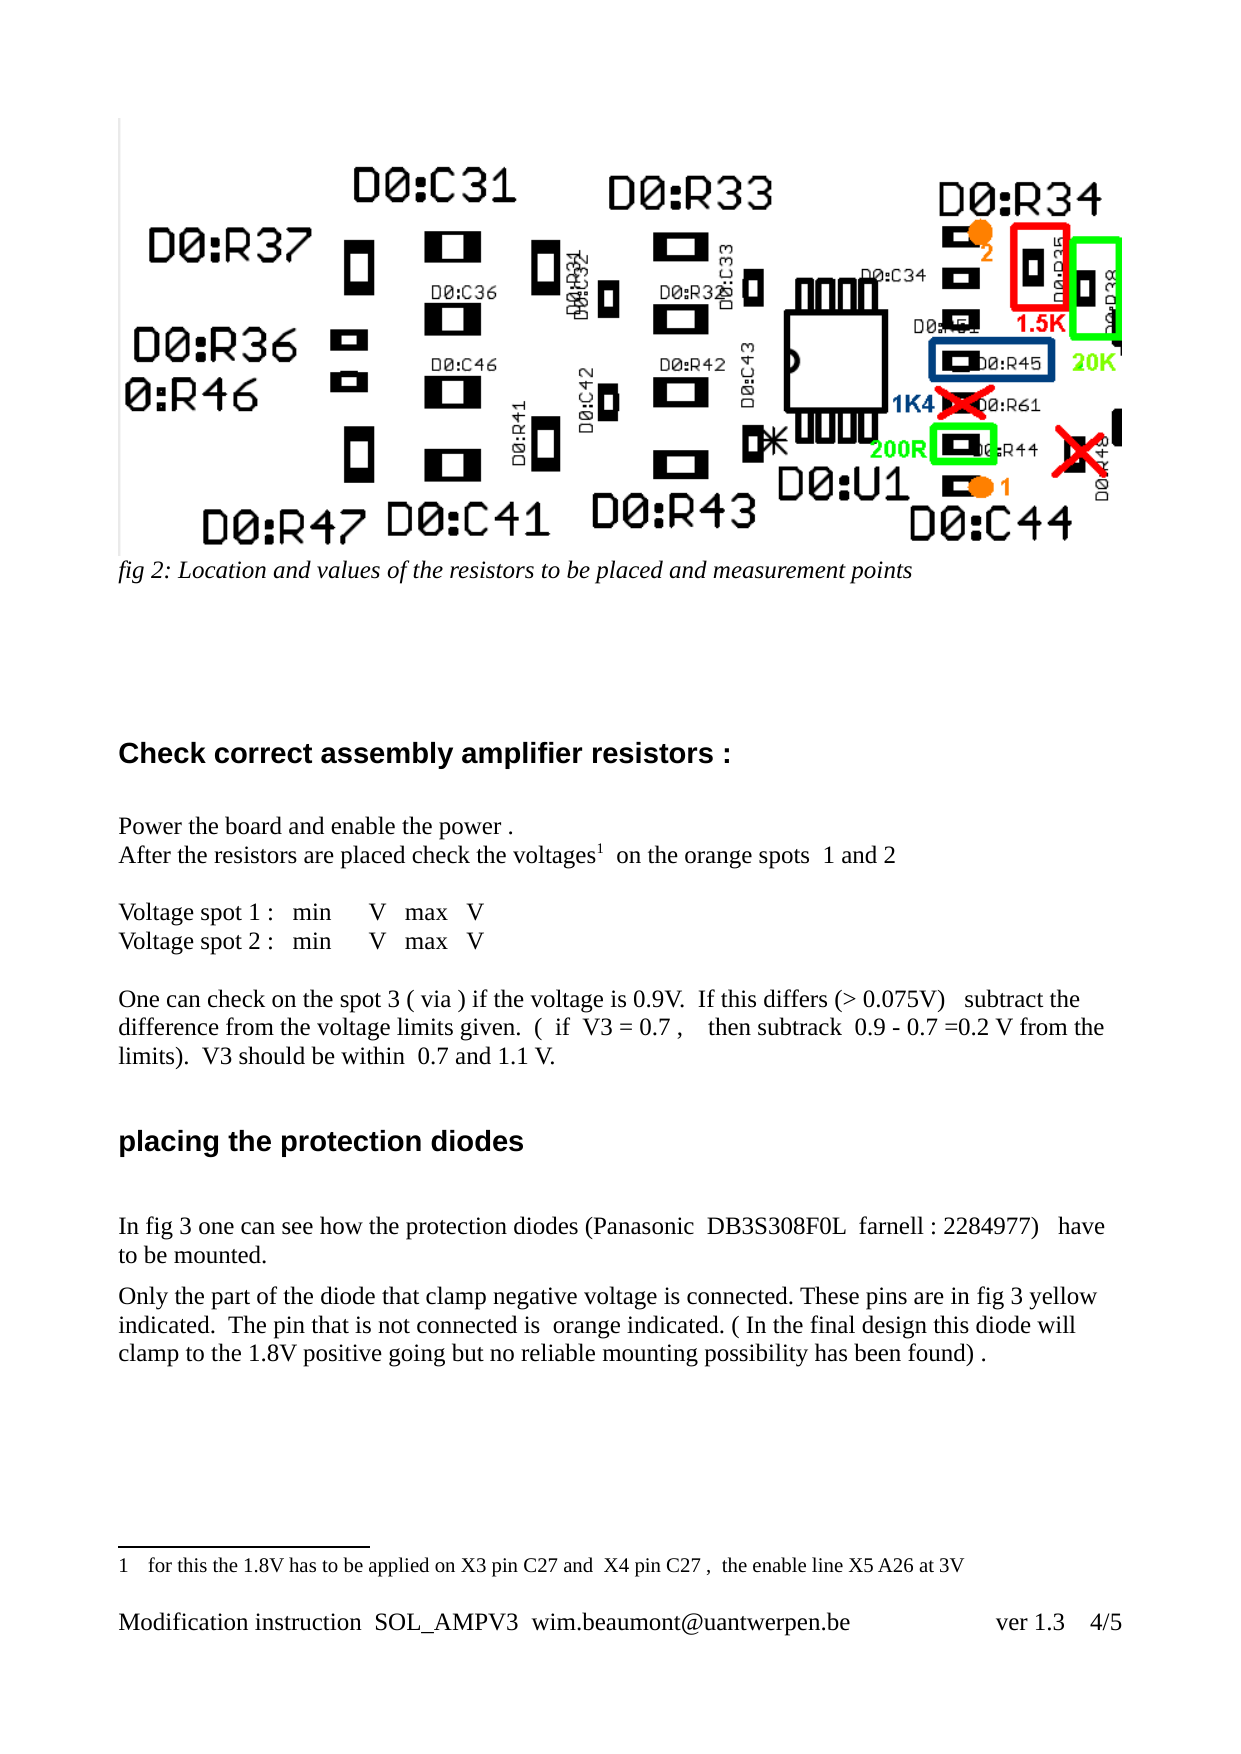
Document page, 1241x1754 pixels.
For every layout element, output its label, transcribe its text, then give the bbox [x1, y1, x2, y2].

text for this the 1.8V has to be applied on X3 pin C27 and X4 pin C27 , the enable line X5 A26 at 3V [118, 1553, 1122, 1577]
text fig 2: Location and values of the resistors to be placed and measurement points [118, 556, 1122, 584]
subtitle placing the protection diodes [118, 1124, 1122, 1157]
text One can check on the spot 3 ( via ) if the voltage is 0.9V. If this differs (> 0.075V) subtract the difference from the voltage limits given. ( if V3 = 0.7 , then subtrack 0.9 - 0.7 =0.2 V from the limits). V3 should be within 0.7 and 1.1 V. [118, 984, 1122, 1070]
subtitle Check correct assembly amplifier resistors : [118, 736, 1122, 770]
text Voltage spot 1 : min V max V [118, 897, 1122, 926]
text Voltage spot 2 : min V max V [118, 926, 1122, 955]
text Only the part of the diode that clamp negative voltage is connected. These pins are in fig 3 yellow indicated. The pin that is not connected is orange indicated. ( In the final design this diode will clamp to the 1.8V positive going but no reliable mounting possibility has been found) . [118, 1281, 1122, 1367]
text Power the board and enable the power . [118, 811, 1122, 840]
text In fig 3 one can see how the protection diodes (Panasonic DB3S308F0L farnell : 2284977) have to be mounted. [118, 1211, 1122, 1268]
picture [118, 118, 1122, 556]
text After the resistors are placed check the voltages on the orange spots 1 and 2 [118, 840, 1122, 869]
